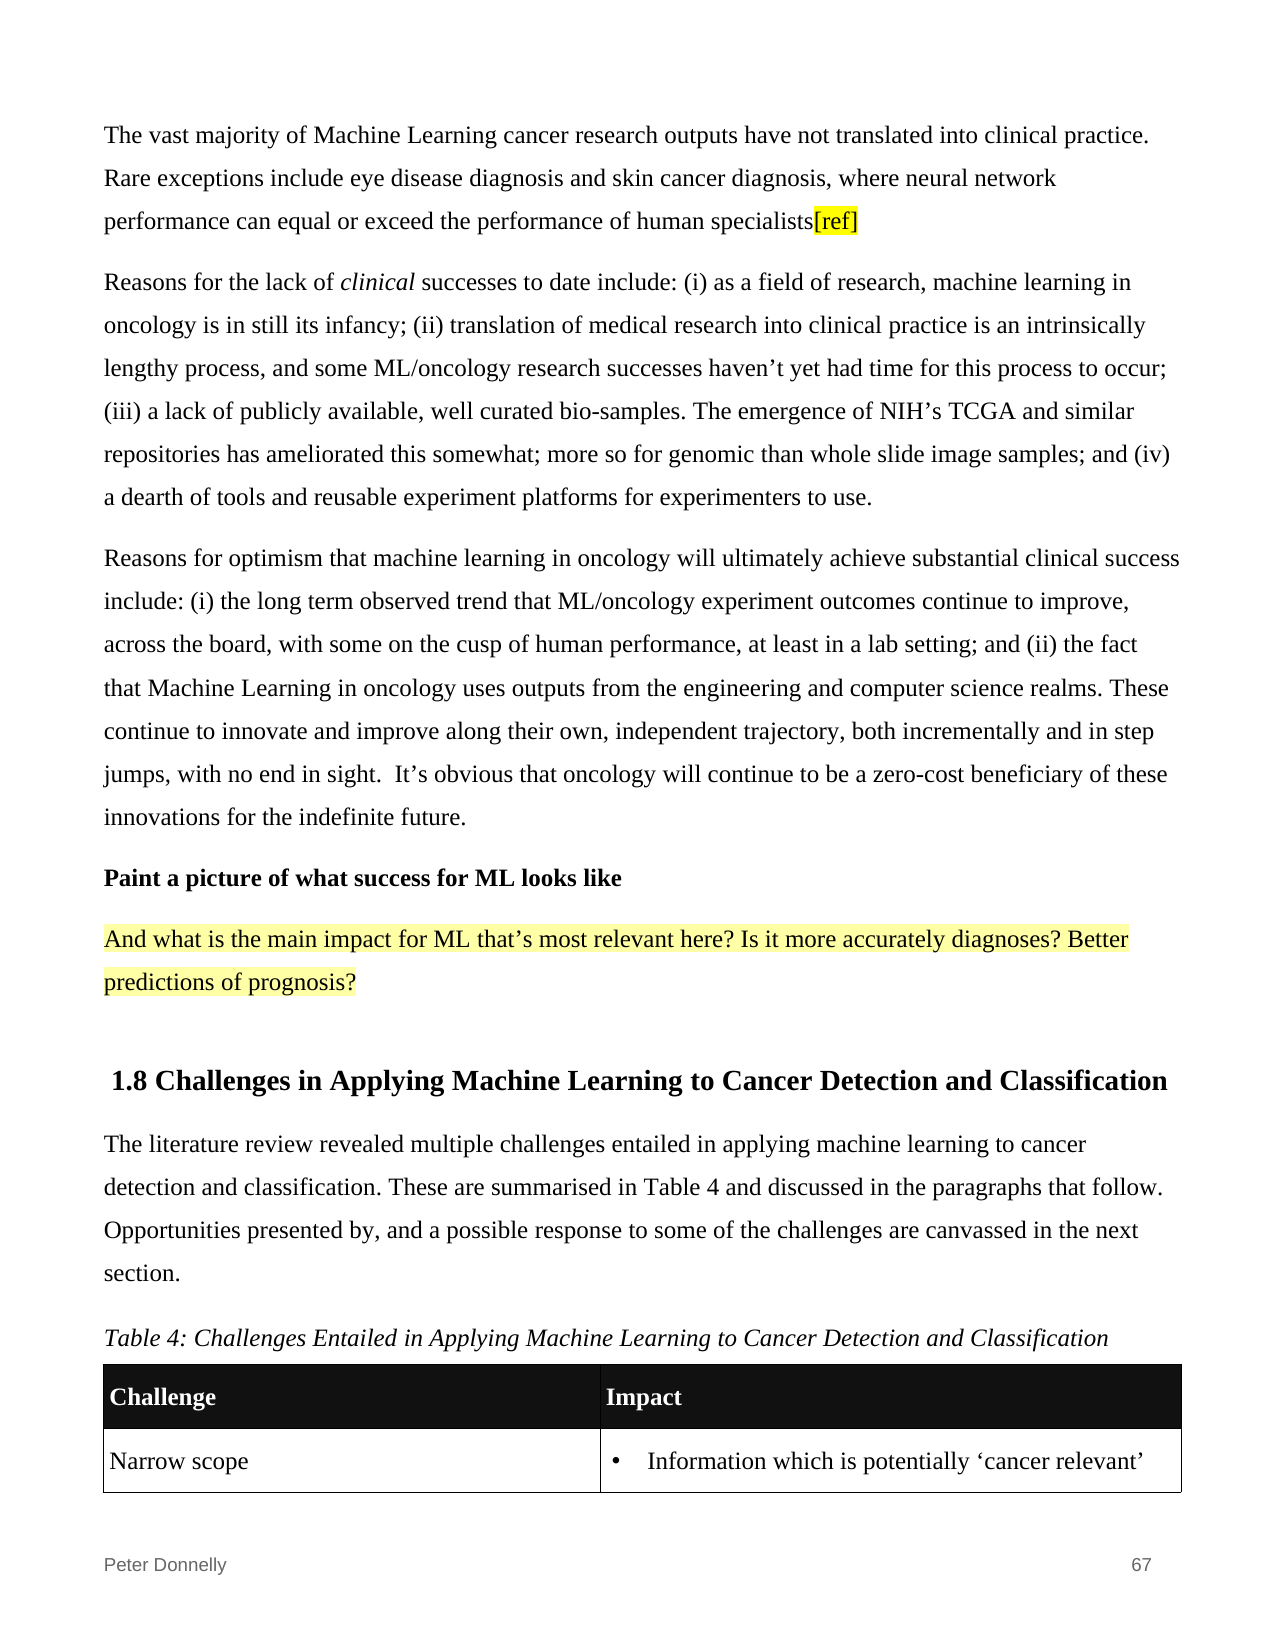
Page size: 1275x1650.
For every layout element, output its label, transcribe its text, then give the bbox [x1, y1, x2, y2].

table_header Challenge [104, 1365, 600, 1428]
text Paint a picture of what success for ML looks like [103, 863, 1181, 892]
text Reasons for optimism that machine learning in oncology will ultimately achieve substantial clinical success include: (i) the long term observed trend that ML/oncology experiment outcomes continue to improve, across the board, with some on the cusp of human performance, at least in a lab setting; and (ii) the fact that Machine Learning in oncology uses outputs from the engineering and computer science realms. These continue to innovate and improve along their own, independent trajectory, both incrementally and in step jumps, with no end in sight. It’s obvious that oncology will continue to be a zero-cost beneficiary of these innovations for the indefinite future. [103, 543, 1181, 831]
text Table 4: Challenges Entailed in Applying Machine Learning to Cancer Detection and Classification [103, 1323, 1181, 1352]
text Reasons for the lack of clinical successes to date include: (i) as a field of research, machine learning in oncology is in still its infancy; (ii) translation of medical research into clinical practice is an intrinsically lengthy process, and some ML/oncology research successes haven’t yet had time for this process to occur; (iii) a lack of publicly available, well curated bio-samples. The emergence of NIH’s TCGA and similar repositories has ameliorated this somewhat; more so for genomic than whole slide image samples; and (iv) a dearth of tools and reusable experiment platforms for experimenters to use. [103, 267, 1181, 511]
table_header Impact [601, 1365, 1181, 1428]
text The literature review revealed multiple challenges entailed in applying machine learning to cancer detection and classification. These are summarised in Table 4 and discussed in the paragraphs that follow. Opportunities presented by, and a possible response to some of the challenges are canvassed in the next section. [103, 1129, 1181, 1287]
table_cell Information which is potentially ‘cancer relevant’ [601, 1429, 1181, 1492]
subtitle Challenges in Applying Machine Learning to Cancer Detection and Classification [103, 1063, 1181, 1097]
text The vast majority of Machine Learning cancer research outputs have not translated into clinical practice. Rare exceptions include eye disease diagnosis and skin cancer diagnosis, where neural network performance can equal or exceed the performance of human specialists[ref] [103, 120, 1181, 235]
text And what is the main impact for ML that’s most relevant here? Is it more accurately diagnoses? Better predictions of prognosis? [103, 924, 1181, 996]
table_cell Narrow scope [104, 1429, 600, 1492]
